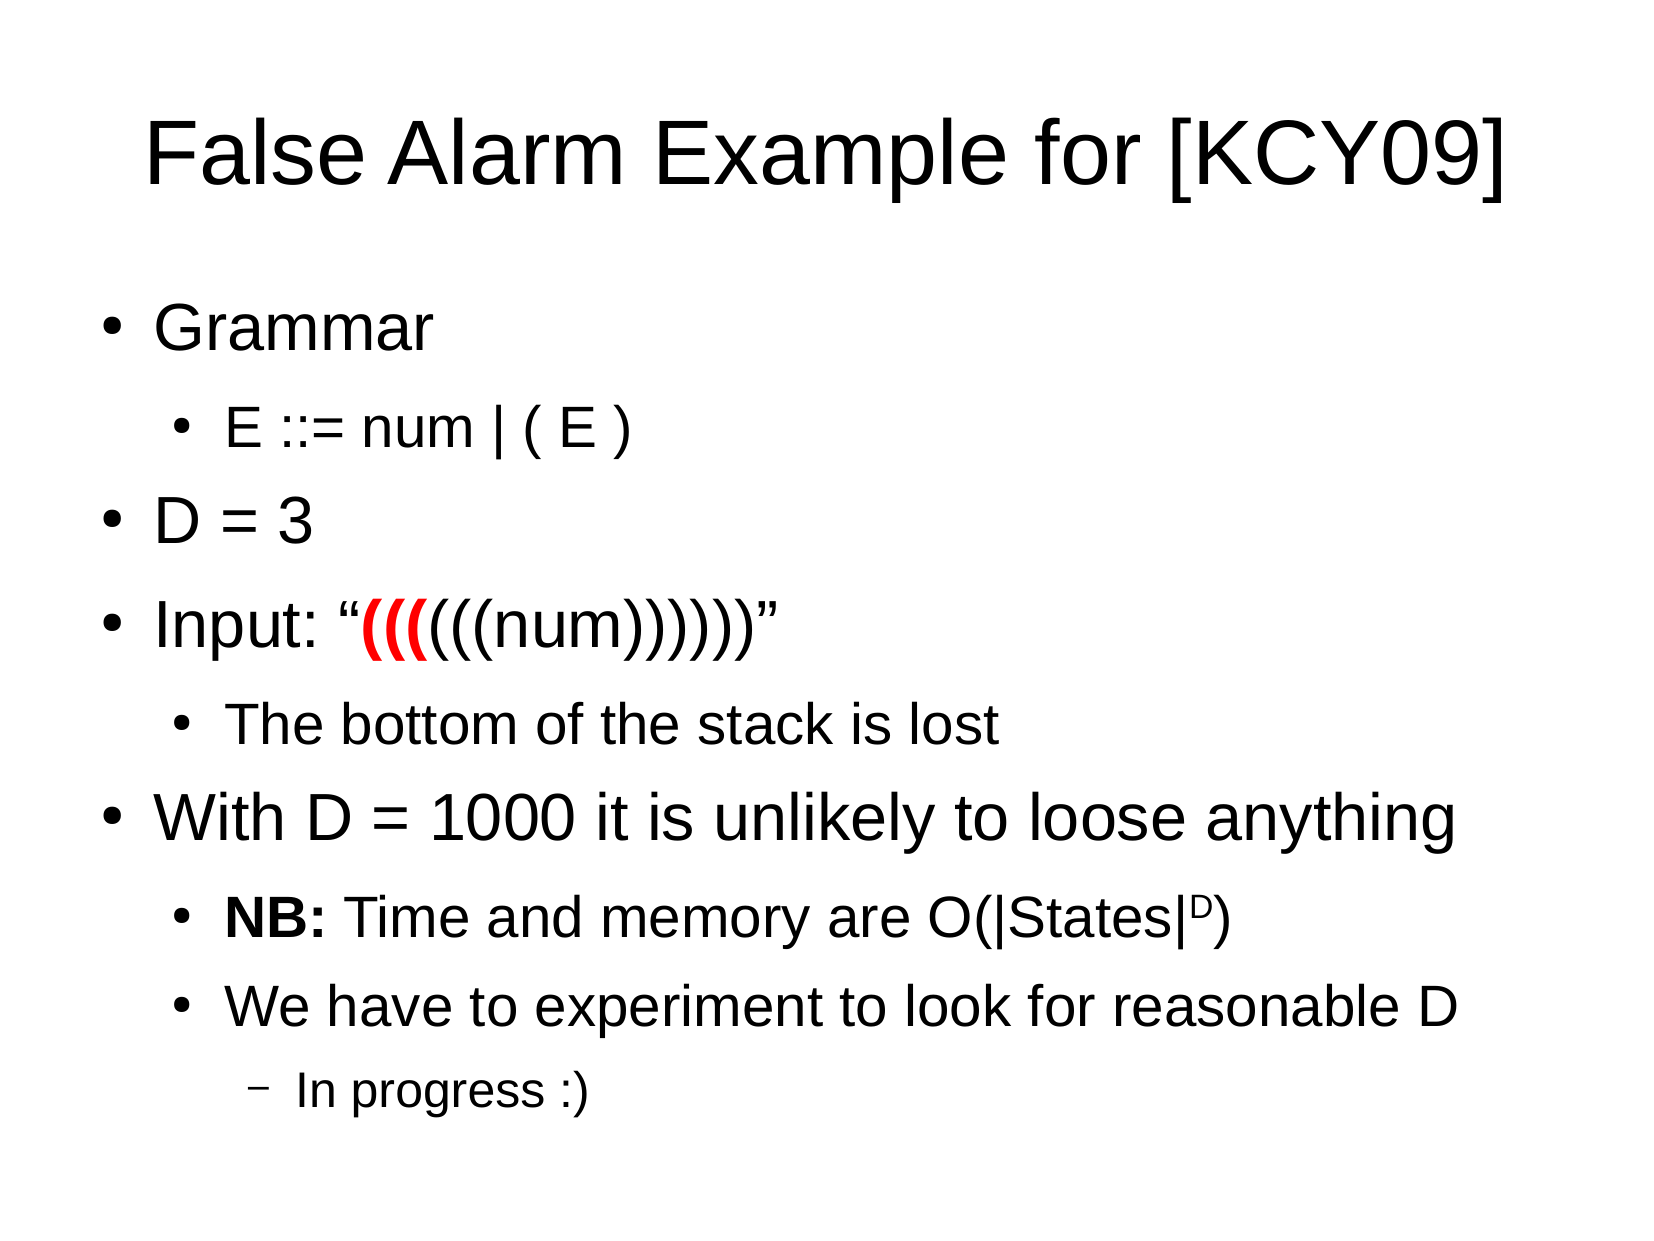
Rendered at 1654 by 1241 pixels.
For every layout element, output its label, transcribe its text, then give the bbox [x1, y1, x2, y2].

list Grammar E ::= num | ( E ) D = 3 Input: “((((((num))))))” The bottom of the stack is lost With D = 1000 it is unlikely to loose anything NB: Time and memory are O(|States|D) We have to experiment to look for reasonable D In progress :) [82, 290, 1576, 1201]
title False Alarm Example for [KCY09] [82, 56, 1571, 250]
